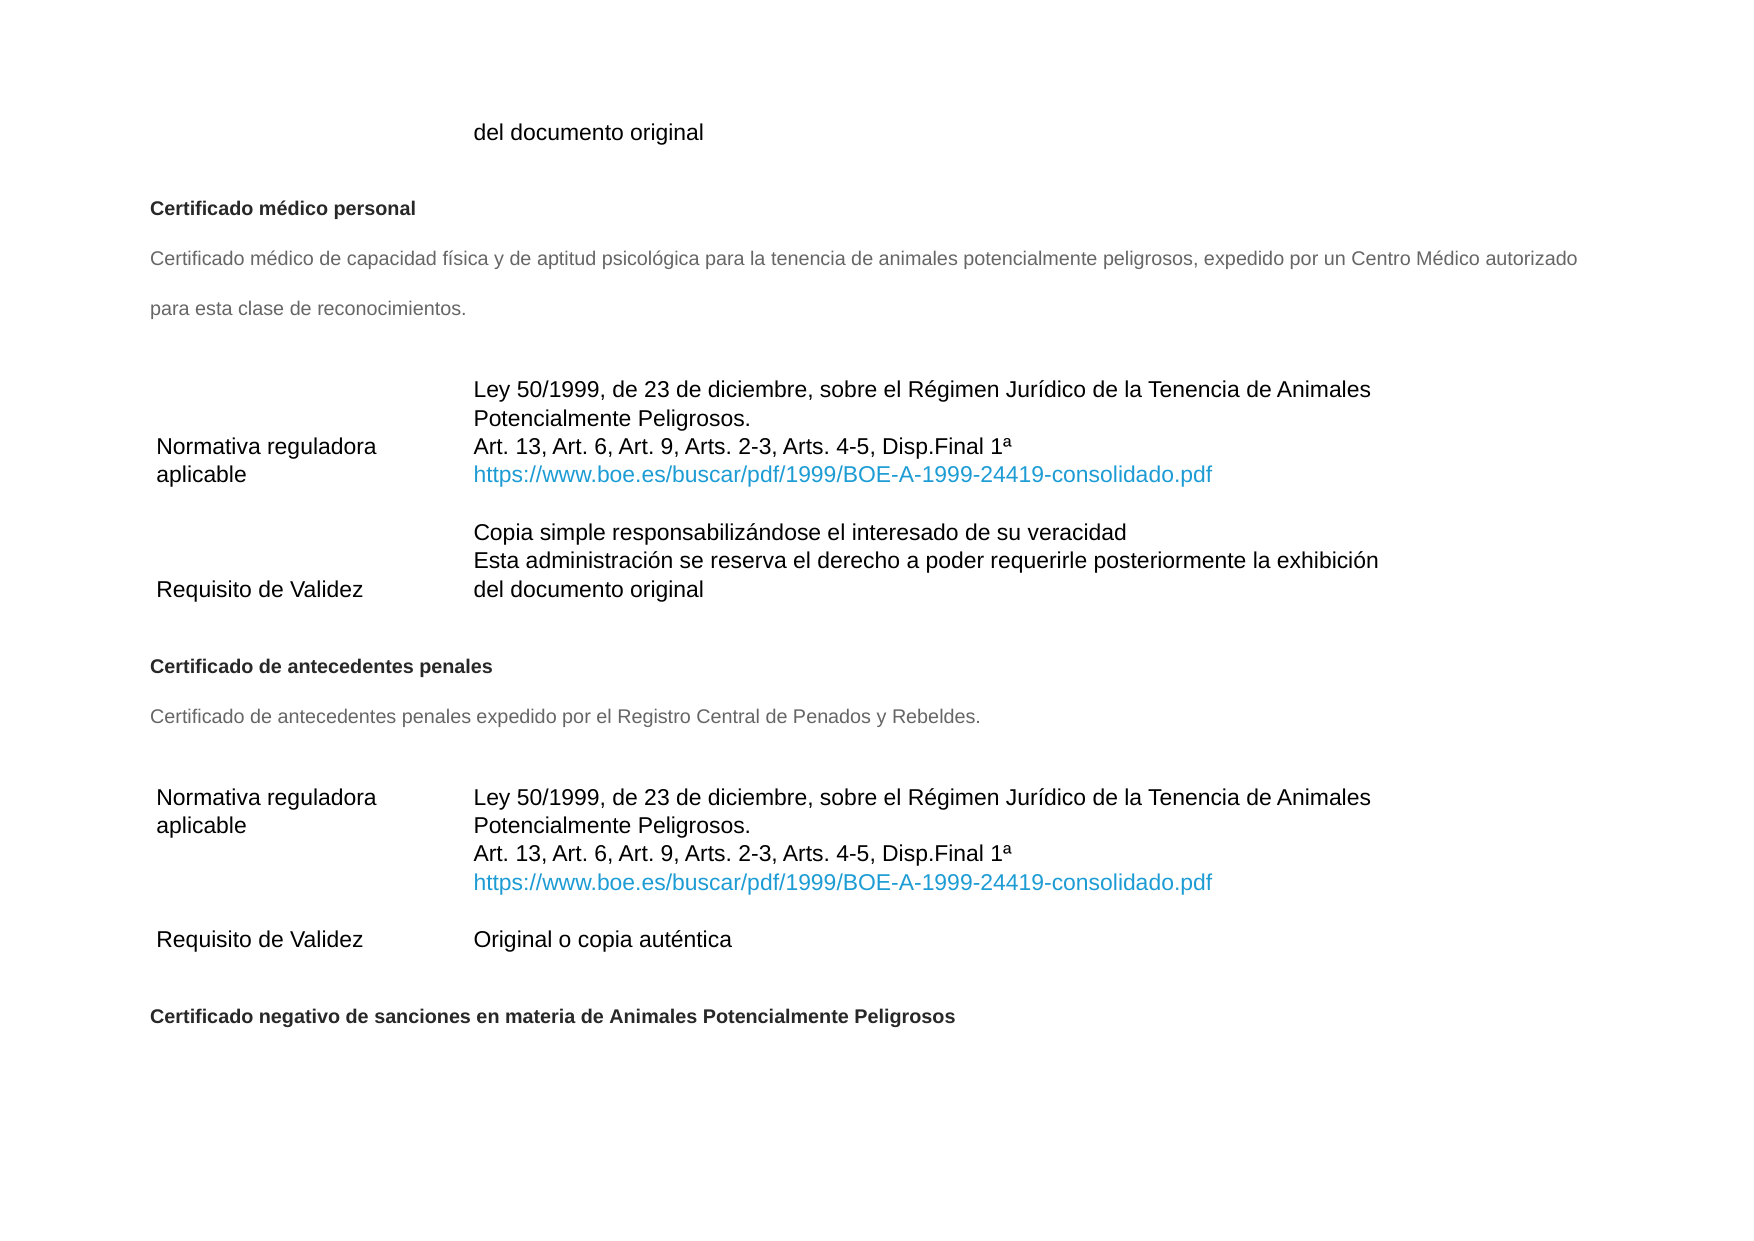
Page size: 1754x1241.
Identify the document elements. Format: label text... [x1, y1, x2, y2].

table_cell [150, 112, 467, 170]
text Certificado médico de capacidad física y de aptitud psicológica para la tenencia de animales potencialmente peligrosos, expedido por un Centro Médico autorizado para esta clase de reconocimientos. [150, 220, 1604, 320]
text Certificado médico personal [150, 170, 1604, 220]
text Certificado de antecedentes penales [150, 627, 1604, 677]
table_cell Original o copia auténtica [467, 920, 1403, 978]
text Certificado de antecedentes penales expedido por el Registro Central de Penados y Rebeldes. [150, 677, 1604, 727]
table_cell Copia simple responsabilizándose el interesado de su veracidad Esta administración se reserva el derecho a poder requerirle posteriormente la exhibición del documento original [467, 513, 1403, 627]
table_cell Requisito de Validez [150, 920, 467, 978]
table_header Normativa reguladora aplicable [150, 370, 467, 513]
table_header Ley 50/1999, de 23 de diciembre, sobre el Régimen Jurídico de la Tenencia de Animales Potencialmente Peligrosos. Art. 13, Art. 6, Art. 9, Arts. 2-3, Arts. 4-5, Disp.Final 1ª https://www.boe.es/buscar/pdf/1999/BOE-A-1999-24419-consolidado.pdf [467, 370, 1403, 513]
table_cell del documento original [467, 112, 1403, 170]
table_header Normativa reguladora aplicable [150, 777, 467, 920]
text Certificado negativo de sanciones en materia de Animales Potencialmente Peligrosos [150, 978, 1604, 1028]
table_cell Requisito de Validez [150, 513, 467, 627]
table_header Ley 50/1999, de 23 de diciembre, sobre el Régimen Jurídico de la Tenencia de Animales Potencialmente Peligrosos. Art. 13, Art. 6, Art. 9, Arts. 2-3, Arts. 4-5, Disp.Final 1ª https://www.boe.es/buscar/pdf/1999/BOE-A-1999-24419-consolidado.pdf [467, 777, 1403, 920]
